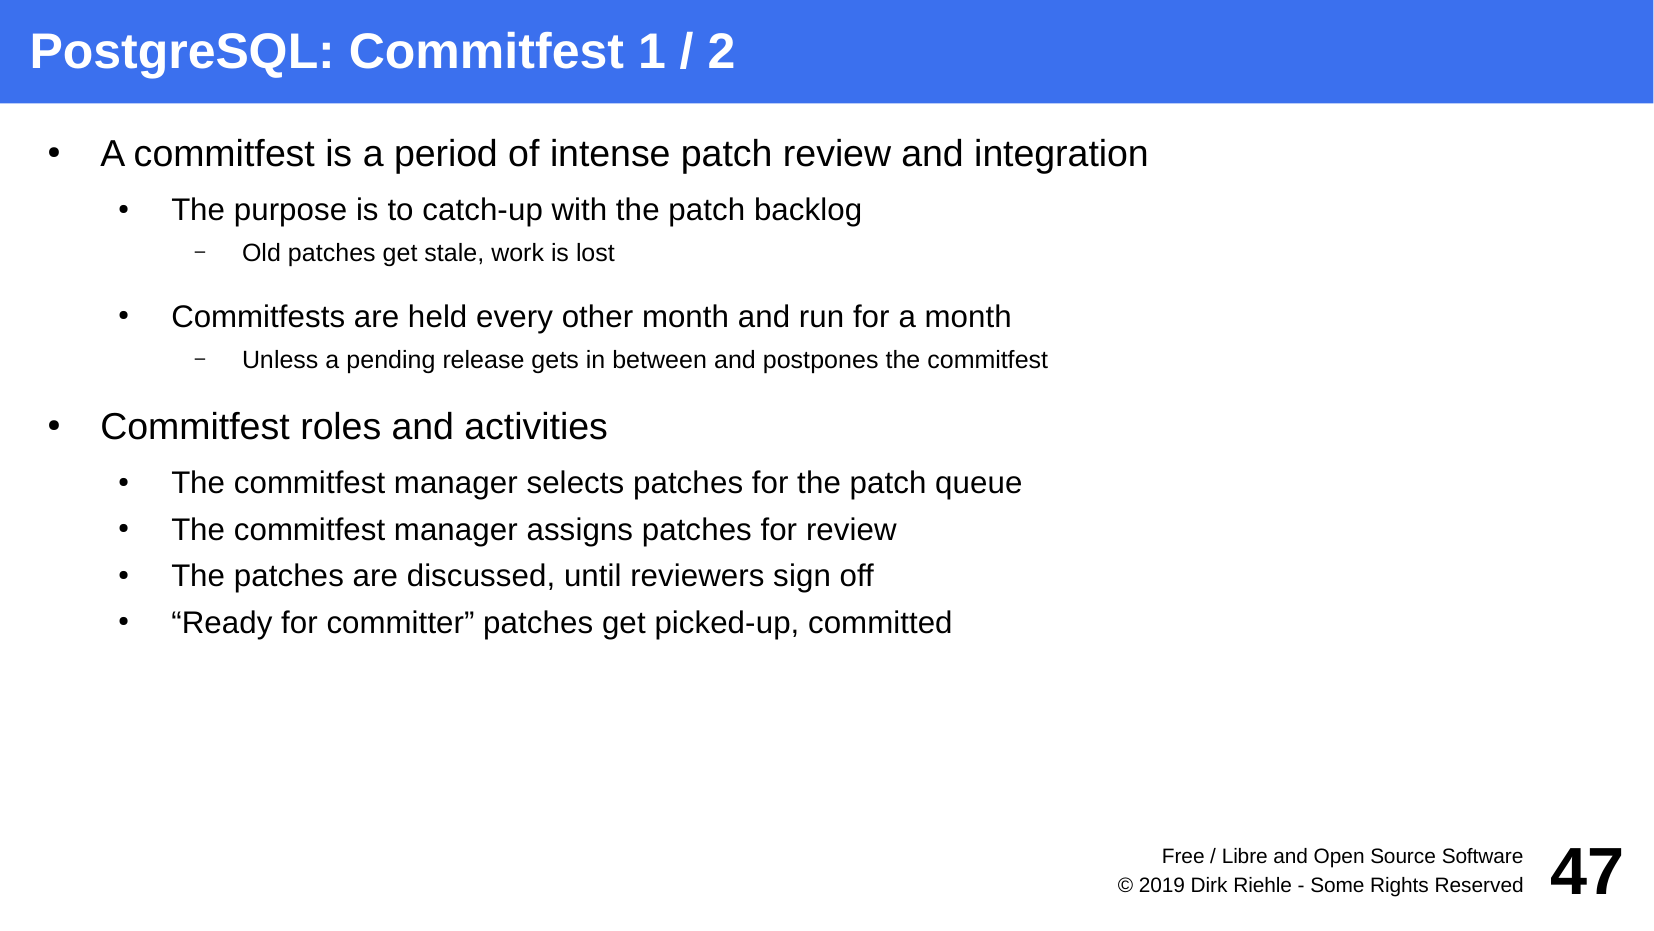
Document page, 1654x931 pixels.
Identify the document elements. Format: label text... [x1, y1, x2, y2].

title PostgreSQL: Commitfest 1 / 2 [0, 0, 1654, 104]
list A commitfest is a period of intense patch review and integration The purpose is to catch-up with the patch backlog Old patches get stale, work is lost Commitfests are held every other month and run for a month Unless a pending release gets in between and postpones the commitfest Commitfest roles and activities The commitfest manager selects patches for the patch queue The commitfest manager assigns patches for review The patches are discussed, until reviewers sign off “Ready for committer” patches get picked-up, committed [29, 132, 1625, 813]
